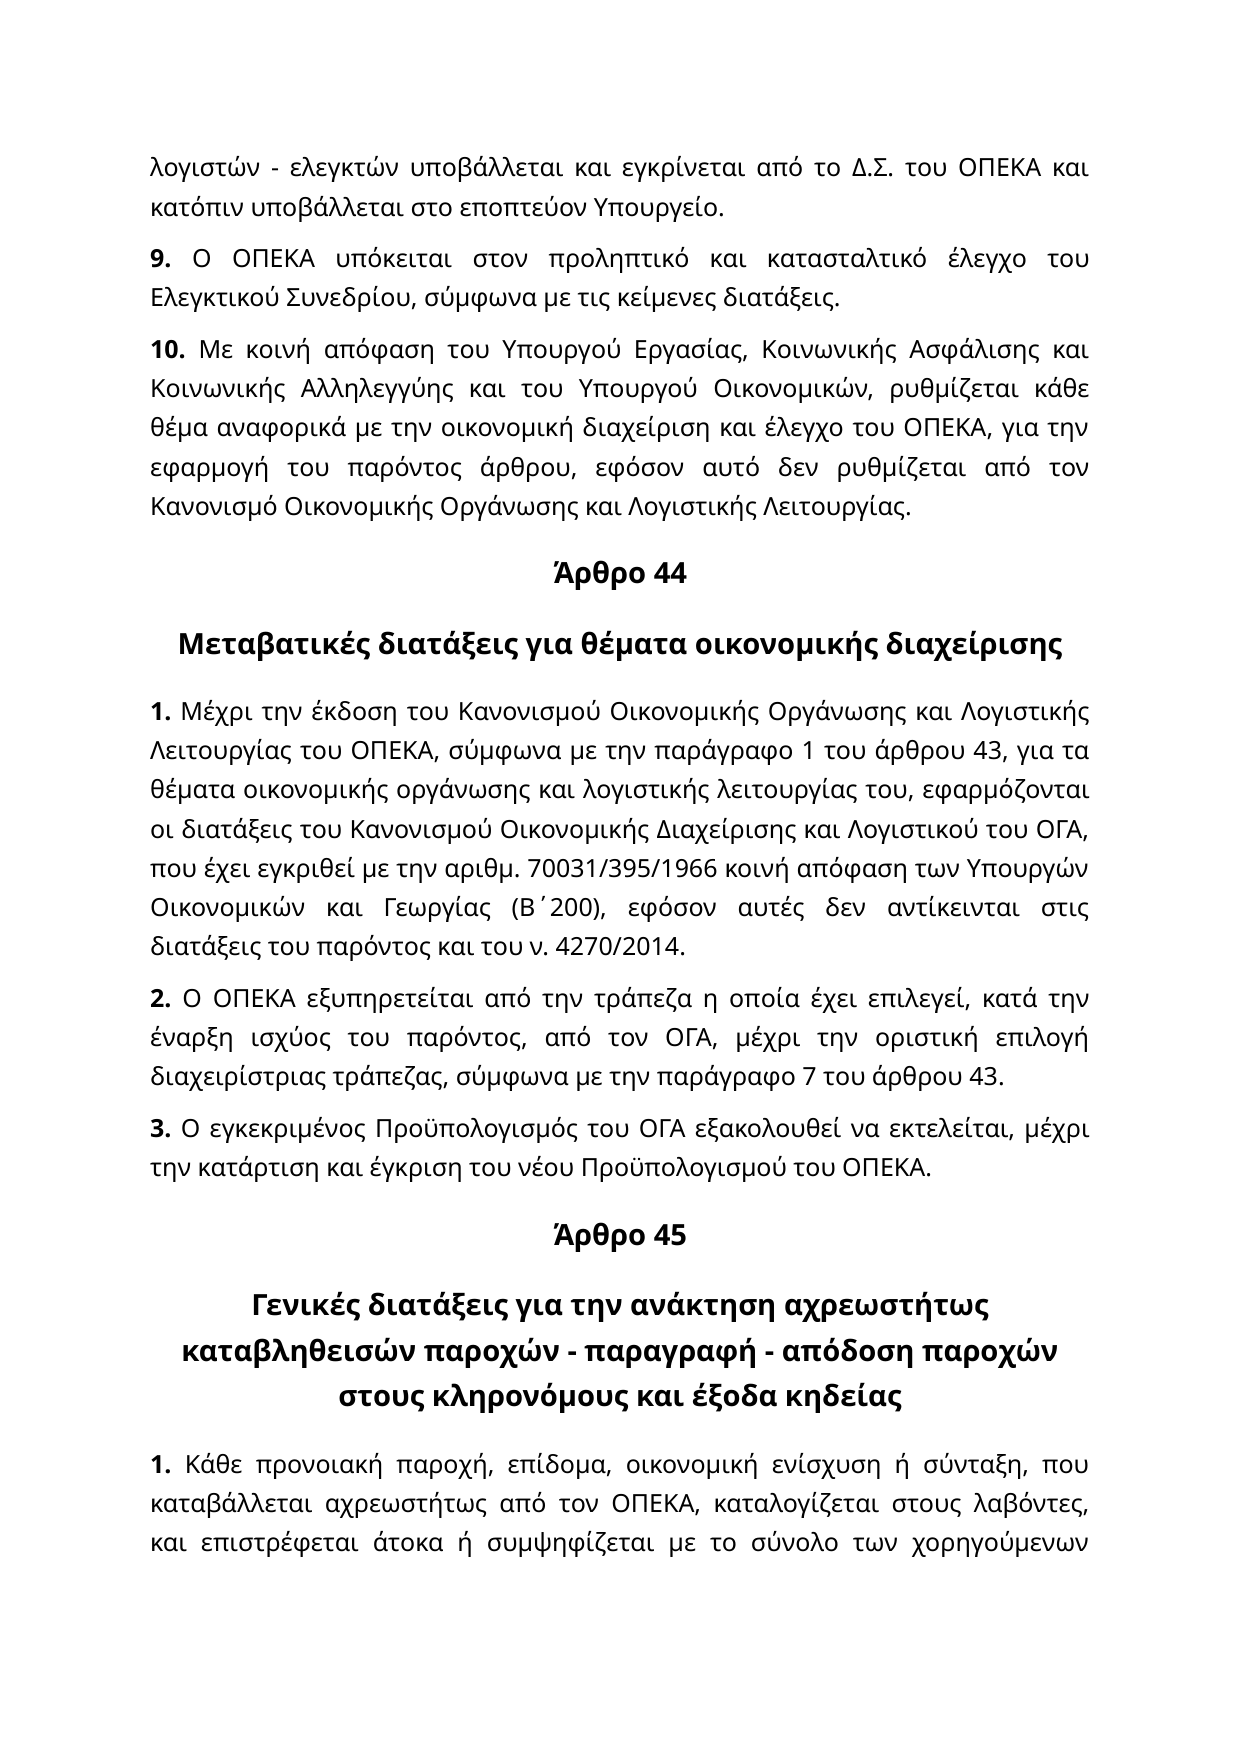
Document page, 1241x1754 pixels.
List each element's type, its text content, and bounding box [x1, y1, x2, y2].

subtitle Μεταβατικές διατάξεις για θέματα οικονομικής διαχείρισης [150, 623, 1090, 663]
text 1. Κάθε προνοιακή παροχή, επίδομα, οικονομική ενίσχυση ή σύνταξη, που καταβάλλεται αχρεωστήτως από τον ΟΠΕΚΑ, καταλογίζεται στους λαβόντες, και επιστρέφεται άτοκα ή συμψηφίζεται με το σύνολο των χορηγούμενων [150, 1446, 1090, 1559]
text λογιστών - ελεγκτών υποβάλλεται και εγκρίνεται από το Δ.Σ. του ΟΠΕΚΑ και κατόπιν υποβάλλεται στο εποπτεύον Υπουργείο. [150, 150, 1090, 223]
subtitle Άρθρο 45 [150, 1214, 1090, 1253]
text 3. Ο εγκεκριμένος Προϋπολογισμός του ΟΓΑ εξακολουθεί να εκτελείται, μέχρι την κατάρτιση και έγκριση του νέου Προϋπολογισμού του ΟΠΕΚΑ. [150, 1110, 1090, 1184]
text 2. Ο ΟΠΕΚΑ εξυπηρετείται από την τράπεζα η οποία έχει επιλεγεί, κατά την έναρξη ισχύος του παρόντος, από τον ΟΓΑ, μέχρι την οριστική επιλογή διαχειρίστριας τράπεζας, σύμφωνα με την παράγραφο 7 του άρθρου 43. [150, 980, 1090, 1093]
text 9. Ο ΟΠΕΚΑ υπόκειται στον προληπτικό και κατασταλτικό έλεγχο του Ελεγκτικού Συνεδρίου, σύμφωνα με τις κείμενες διατάξεις. [150, 241, 1090, 314]
text 1. Μέχρι την έκδοση του Κανονισμού Οικονομικής Οργάνωσης και Λογιστικής Λειτουργίας του ΟΠΕΚΑ, σύμφωνα με την παράγραφο 1 του άρθρου 43, για τα θέματα οικονομικής οργάνωσης και λογιστικής λειτουργίας του, εφαρμόζονται οι διατάξεις του Κανονισμού Οικονομικής Διαχείρισης και Λογιστικού του ΟΓΑ, που έχει εγκριθεί με την αριθμ. 70031/395/1966 κοινή απόφαση των Υπουργών Οικονομικών και Γεωργίας (Β΄200), εφόσον αυτές δεν αντίκεινται στις διατάξεις του παρόντος και του ν. 4270/2014. [150, 694, 1090, 963]
subtitle Γενικές διατάξεις για την ανάκτηση αχρεωστήτως καταβληθεισών παροχών - παραγραφή - απόδοση παροχών στους κληρονόμους και έξοδα κηδείας [150, 1284, 1090, 1415]
subtitle Άρθρο 44 [150, 552, 1090, 592]
text 10. Με κοινή απόφαση του Υπουργού Εργασίας, Κοινωνικής Ασφάλισης και Κοινωνικής Αλληλεγγύης και του Υπουργού Οικονομικών, ρυθμίζεται κάθε θέμα αναφορικά με την οικονομική διαχείριση και έλεγχο του ΟΠΕΚΑ, για την εφαρμογή του παρόντος άρθρου, εφόσον αυτό δεν ρυθμίζεται από τον Κανονισμό Οικονομικής Οργάνωσης και Λογιστικής Λειτουργίας. [150, 332, 1090, 522]
